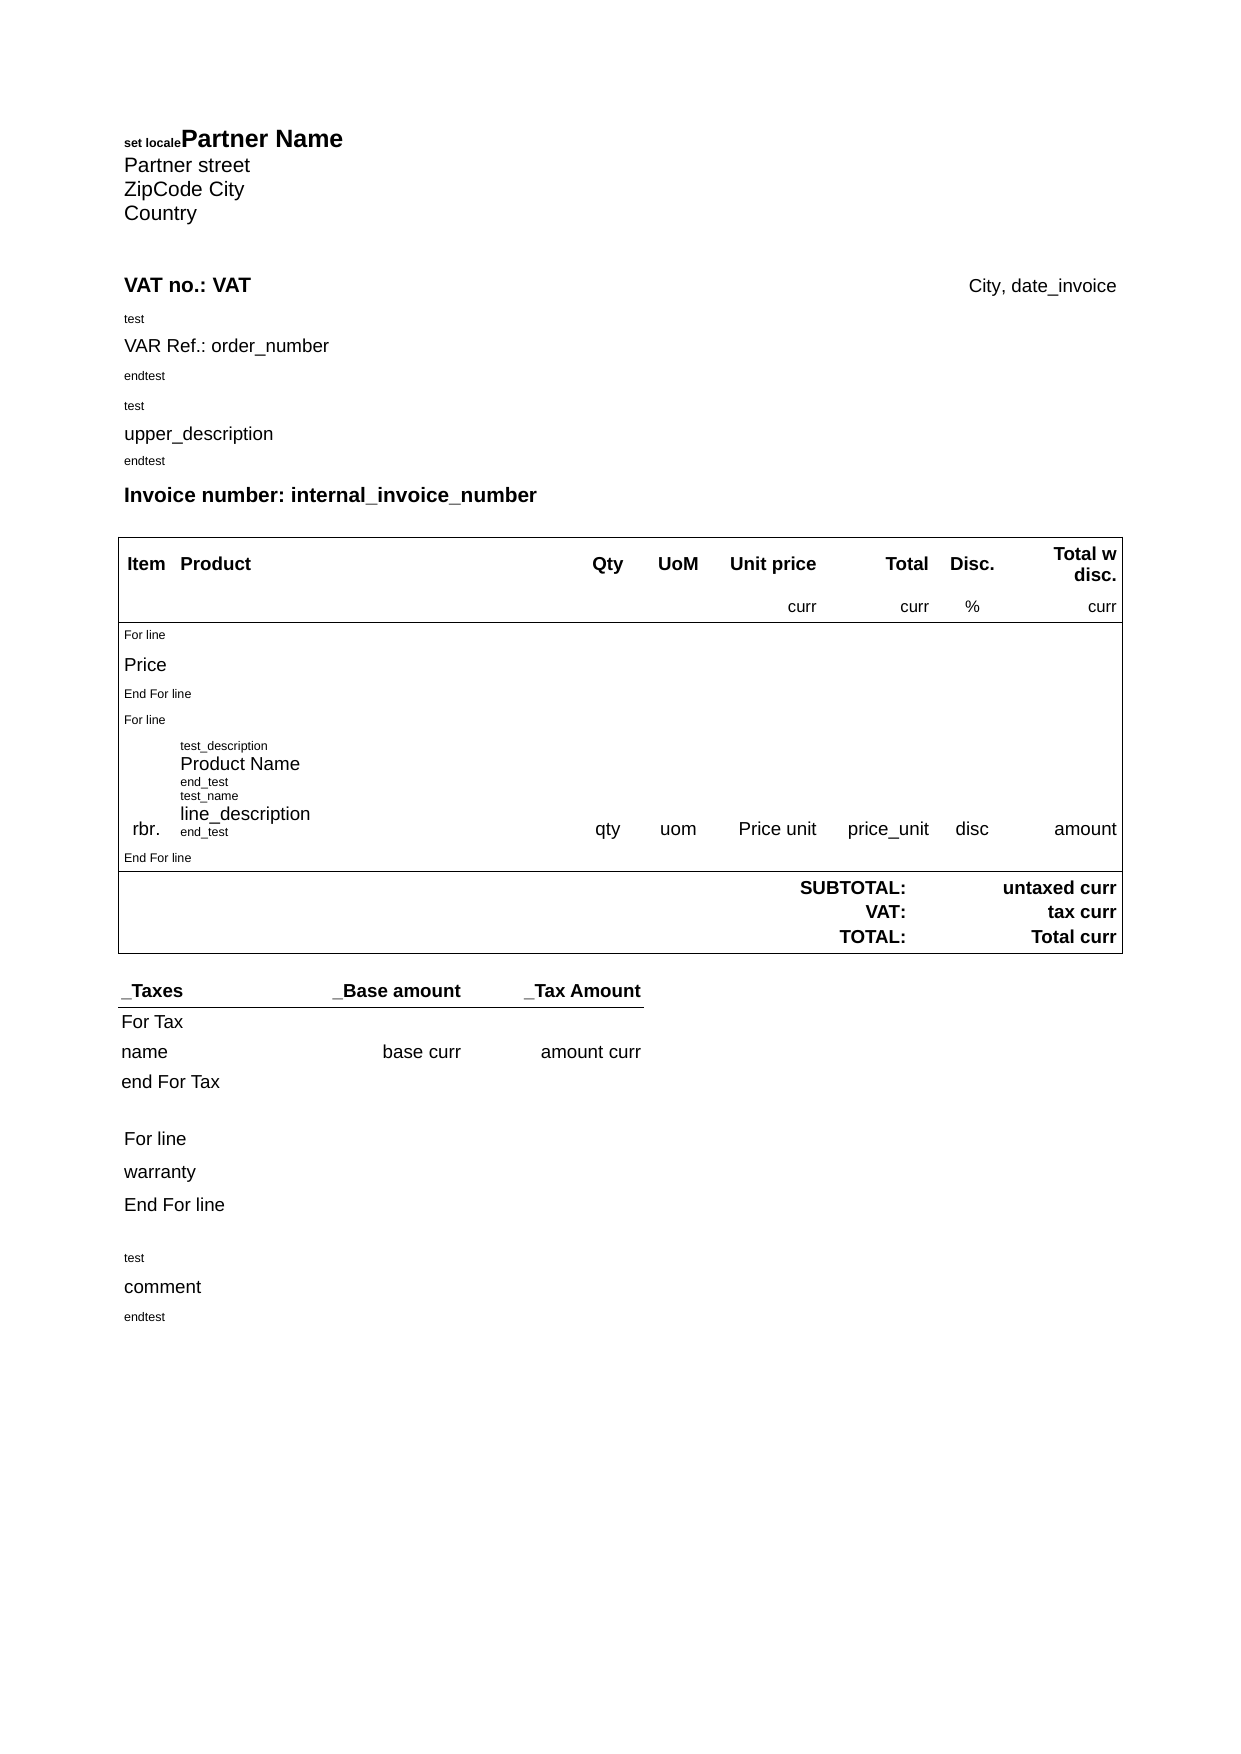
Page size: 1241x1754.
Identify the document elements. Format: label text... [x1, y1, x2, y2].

table_header For line [118, 1122, 1122, 1155]
table_cell End For line [119, 681, 1122, 707]
table_header untaxed curr tax curr Total curr [912, 872, 1122, 953]
table_header Product [174, 538, 574, 591]
table_header _Tax Amount [464, 978, 643, 1007]
table_header Item [119, 538, 174, 591]
table_cell name [118, 1038, 283, 1068]
table_cell end For Tax [118, 1068, 643, 1098]
table_header Disc. [935, 538, 1009, 591]
table_cell [644, 1068, 924, 1098]
table_cell For line [119, 707, 1122, 733]
table_cell [720, 477, 1122, 513]
table_cell [641, 591, 716, 622]
table_cell [924, 1007, 1122, 1038]
table_cell [644, 1038, 924, 1068]
table_cell [174, 591, 574, 622]
table_cell [720, 444, 1122, 477]
table_cell curr [822, 591, 934, 622]
table_cell curr [716, 591, 822, 622]
table_cell base curr [284, 1038, 463, 1068]
table_cell End For line [118, 1188, 1122, 1221]
table_cell disc [935, 733, 1009, 845]
table_cell % [935, 591, 1009, 622]
table_header _Base amount [284, 978, 463, 1007]
table_cell endtest [118, 1304, 1122, 1329]
table_header [924, 978, 1122, 1007]
table_cell endtest [118, 444, 720, 477]
table_cell Price unit [716, 733, 822, 845]
table_cell For Tax [118, 1008, 643, 1038]
table_cell [575, 591, 641, 622]
table_cell End For line [119, 845, 1122, 871]
table_cell amount curr [464, 1038, 643, 1068]
table_cell [924, 1068, 1122, 1098]
table_cell Price [119, 648, 1122, 681]
table_cell [720, 357, 1122, 390]
table_cell qty [575, 733, 641, 845]
table_cell [119, 591, 174, 622]
table_header test [118, 302, 720, 335]
table_header UoM [641, 538, 716, 591]
table_header [720, 302, 1122, 335]
table_cell test [118, 390, 720, 423]
table_header SUBTOTAL: VAT: TOTAL: [119, 872, 912, 953]
table_cell price_unit [822, 733, 934, 845]
table_cell For line [119, 623, 1122, 648]
table_cell curr [1010, 591, 1122, 622]
table_cell VAR Ref.: order_number [118, 335, 1122, 357]
table_header Total [822, 538, 934, 591]
table_cell [644, 1007, 924, 1038]
table_header City, date_invoice [720, 118, 1122, 302]
table_cell [924, 1038, 1122, 1068]
table_header set localePartner Name Partner street ZipCode City Country VAT no.: VAT [118, 118, 720, 302]
table_cell warranty [118, 1155, 1122, 1188]
table_header test [118, 1245, 1122, 1271]
table_header _Taxes [118, 978, 283, 1007]
table_cell uom [641, 733, 716, 845]
table_cell rbr. [119, 733, 174, 845]
table_header [644, 978, 924, 1007]
table_cell Invoice number: internal_invoice_number [118, 477, 720, 513]
table_cell test_description Product Name end_test test_name line_description end_test [174, 733, 574, 845]
table_header Unit price [716, 538, 822, 591]
table_header Qty [575, 538, 641, 591]
table_cell amount [1010, 733, 1122, 845]
table_cell endtest [118, 357, 720, 390]
table_cell upper_description [118, 423, 1122, 444]
table_cell comment [118, 1271, 1122, 1303]
table_header Total w disc. [1010, 538, 1122, 591]
table_cell [720, 390, 1122, 423]
